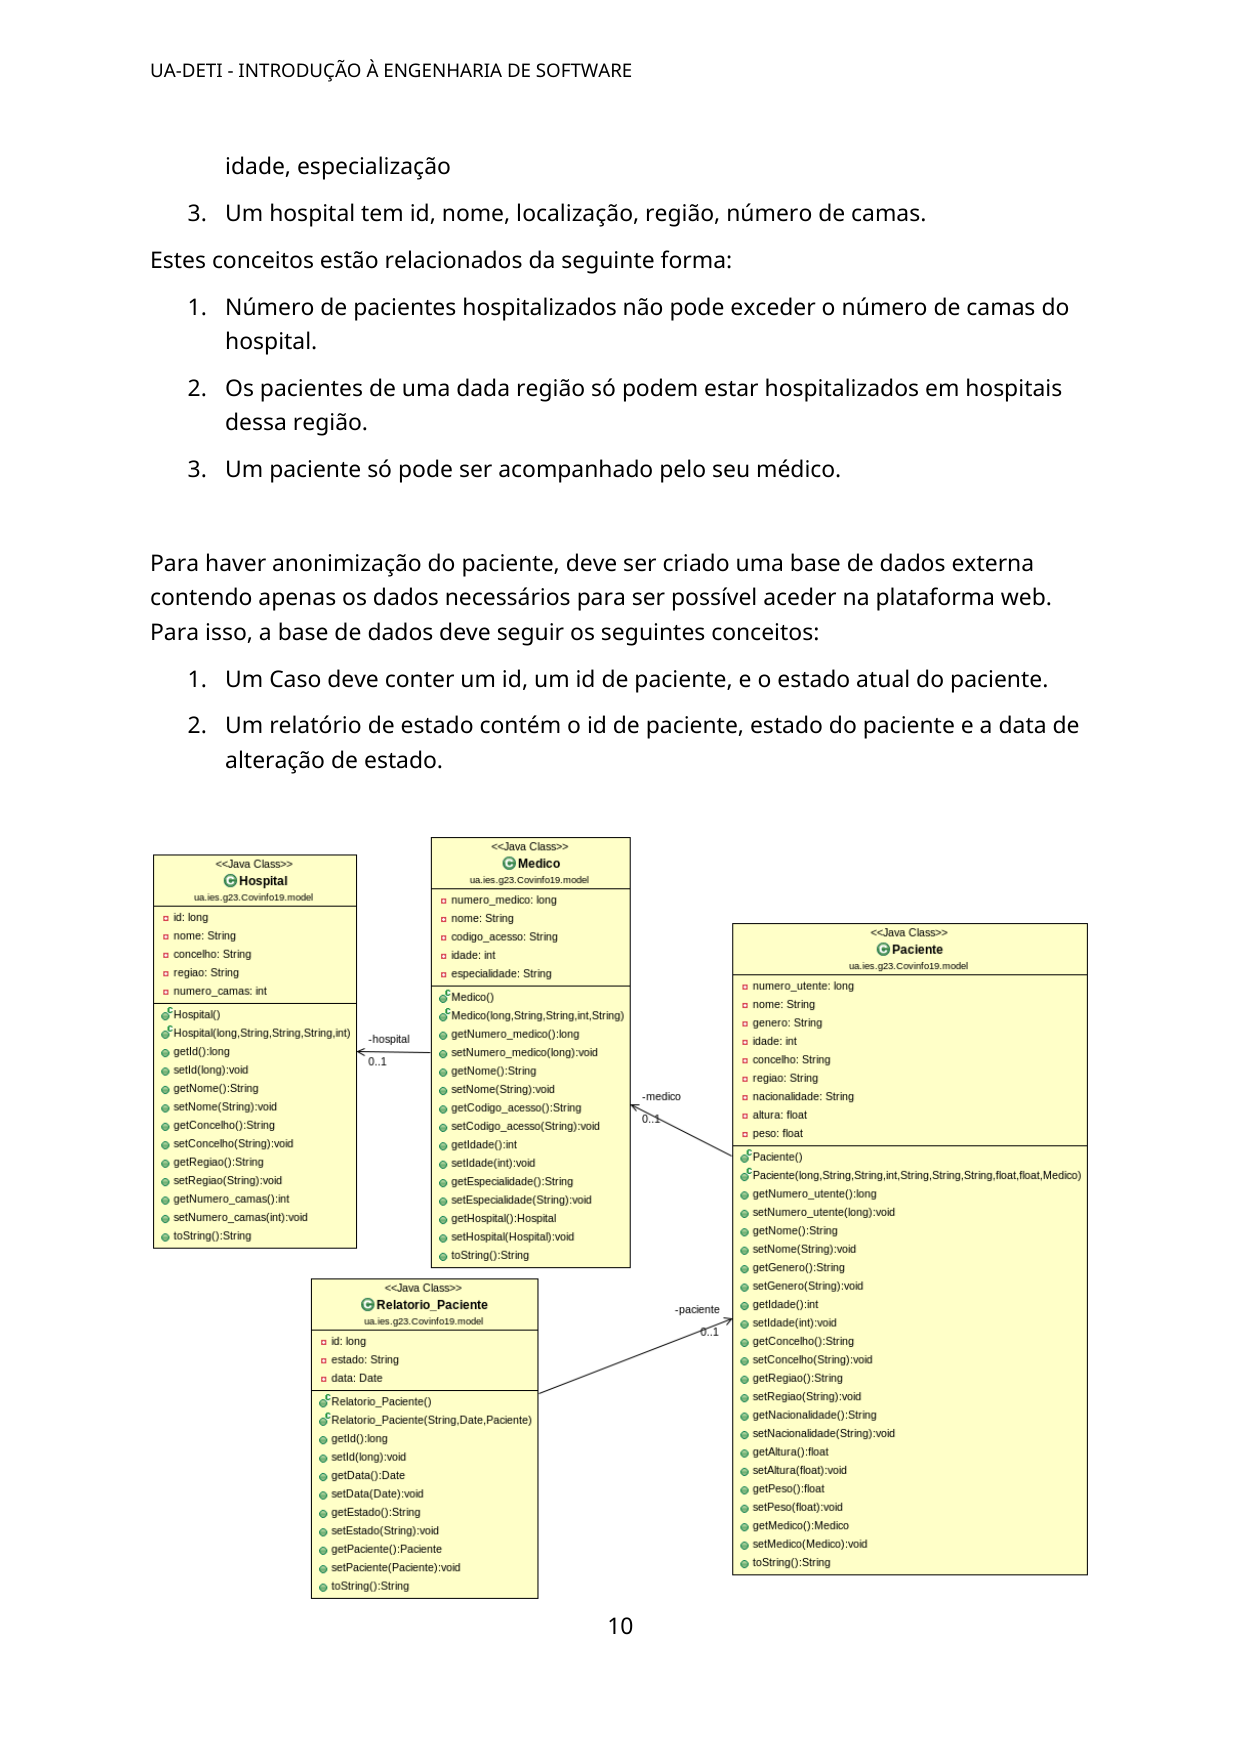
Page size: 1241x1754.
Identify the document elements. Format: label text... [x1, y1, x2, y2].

list Um Caso deve conter um id, um id de paciente, e o estado atual do paciente. [187, 662, 1090, 694]
list idade, especialização [187, 150, 1090, 181]
list Número de pacientes hospitalizados não pode exceder o número de camas do hospital. [187, 291, 1090, 356]
list Um relatório de estado contém o id de paciente, estado do paciente e a data de alteração de estado. [187, 709, 1090, 775]
list Os pacientes de uma dada região só podem estar hospitalizados em hospitais dessa região. [187, 372, 1090, 437]
list Um paciente só pode ser acompanhado pelo seu médico. [187, 453, 1090, 484]
list Um hospital tem id, nome, localização, região, número de camas. [187, 197, 1090, 228]
text Estes conceitos estão relacionados da seguinte forma: [150, 244, 1090, 275]
picture [150, 834, 1090, 1602]
list Para haver anonimização do paciente, deve ser criado uma base de dados externa contendo apenas os dados necessários para ser possível aceder na plataforma web. Para isso, a base de dados deve seguir os seguintes conceitos: [150, 547, 1090, 647]
